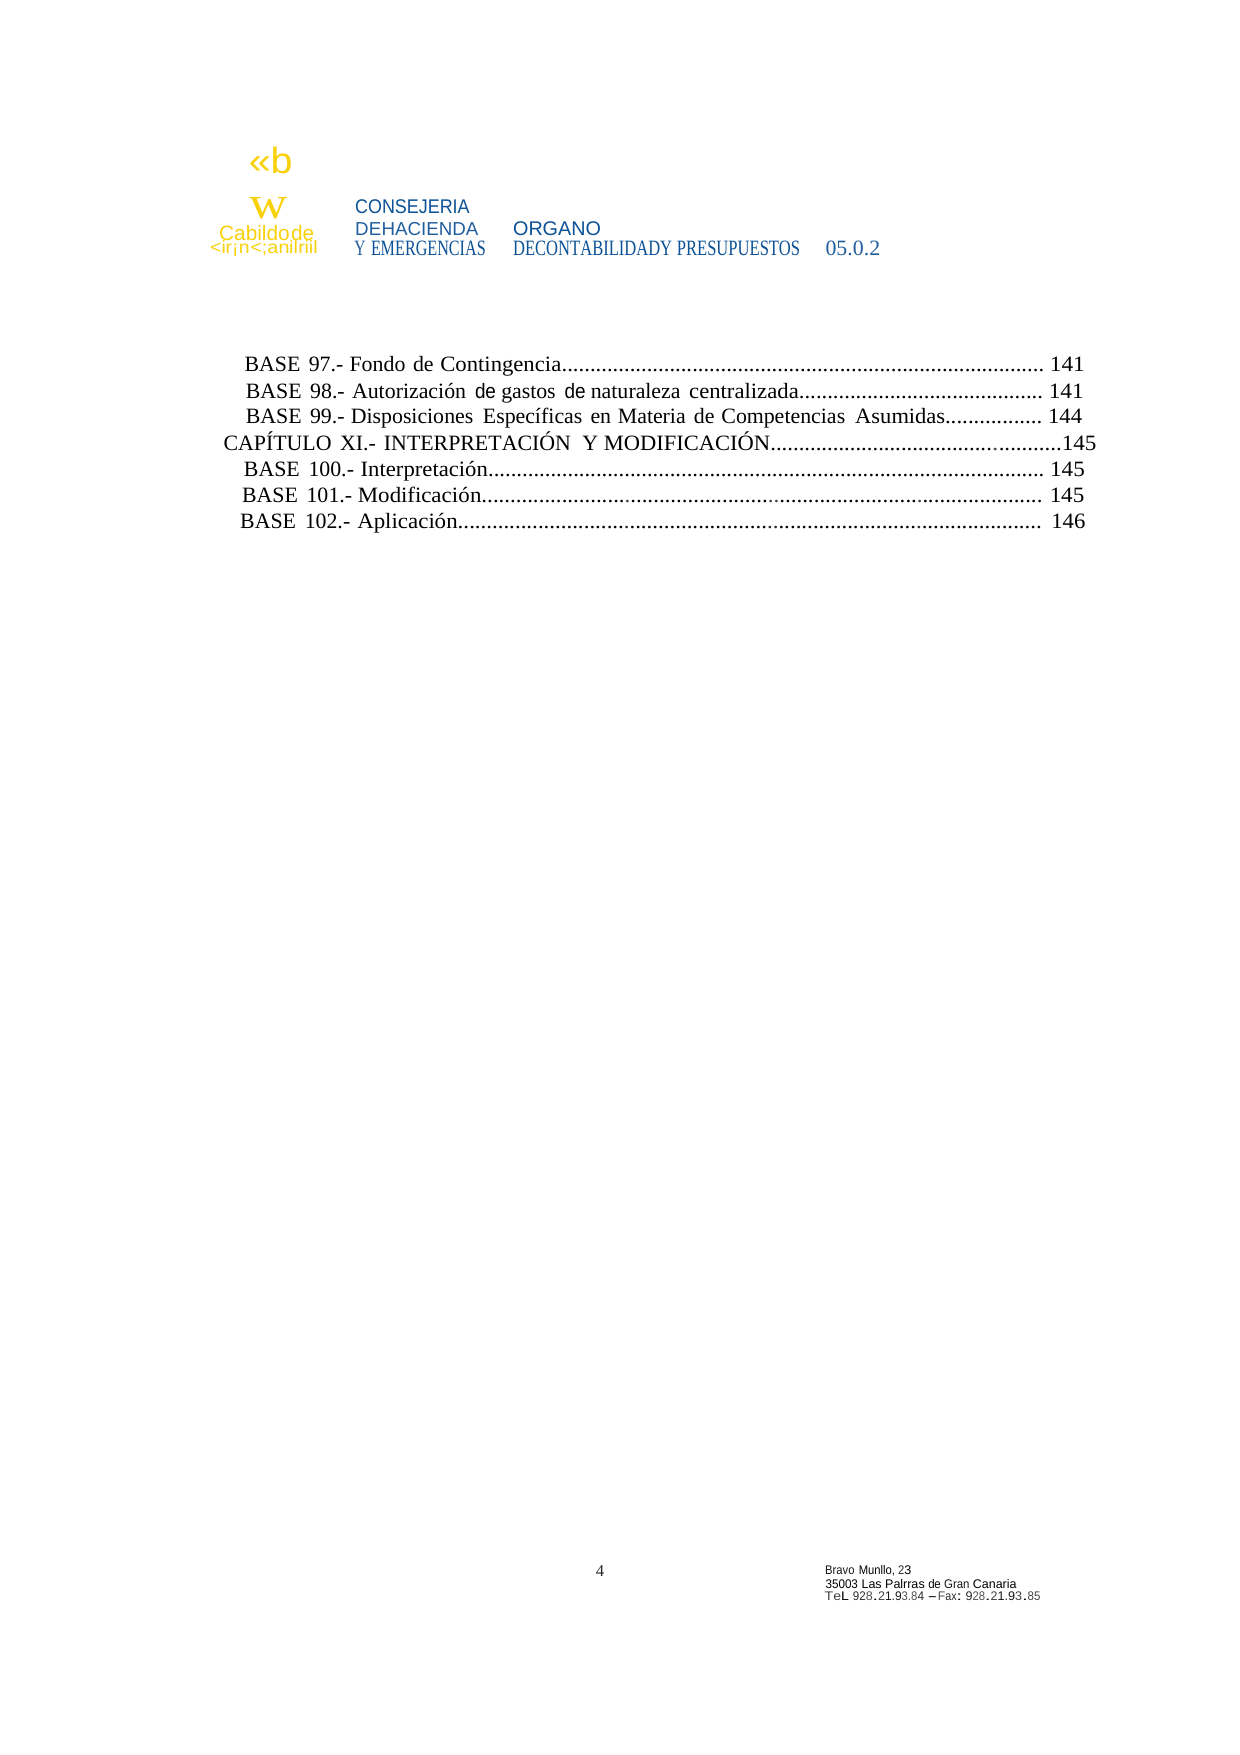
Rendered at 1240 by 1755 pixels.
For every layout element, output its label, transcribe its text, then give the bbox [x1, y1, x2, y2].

text BASE 99.- Disposiciones Específicas en Materia de Competencias Asumidas................. 144 [240, 403, 1088, 428]
text BASE 102.- Aplicación...................................................................................................... 146 [240, 508, 1085, 532]
text BASE 98.- Autorización de gastos de naturaleza centralizada........................................... 141 [240, 378, 1089, 403]
text CAPÍTULO XI.- INTERPRETACIÓN Y MODIFICACIÓN...................................................145 [218, 430, 1101, 455]
text 4 Bravo Munllo, 23 [596, 1561, 1240, 1579]
text BASE 100.- Interpretación.................................................................................................. 145 [240, 456, 1088, 481]
text 35003 Las Palrras de Gran Canaria [825, 1579, 1240, 1590]
text BASE 97.- Fondo de Contingencia..................................................................................... 141 [240, 351, 1089, 376]
text BASE 101.- Modificación.................................................................................................. 145 [240, 482, 1086, 507]
text TeL 928.21.93.84 -Fax: 928.21.93.85 [824, 1590, 1240, 1603]
